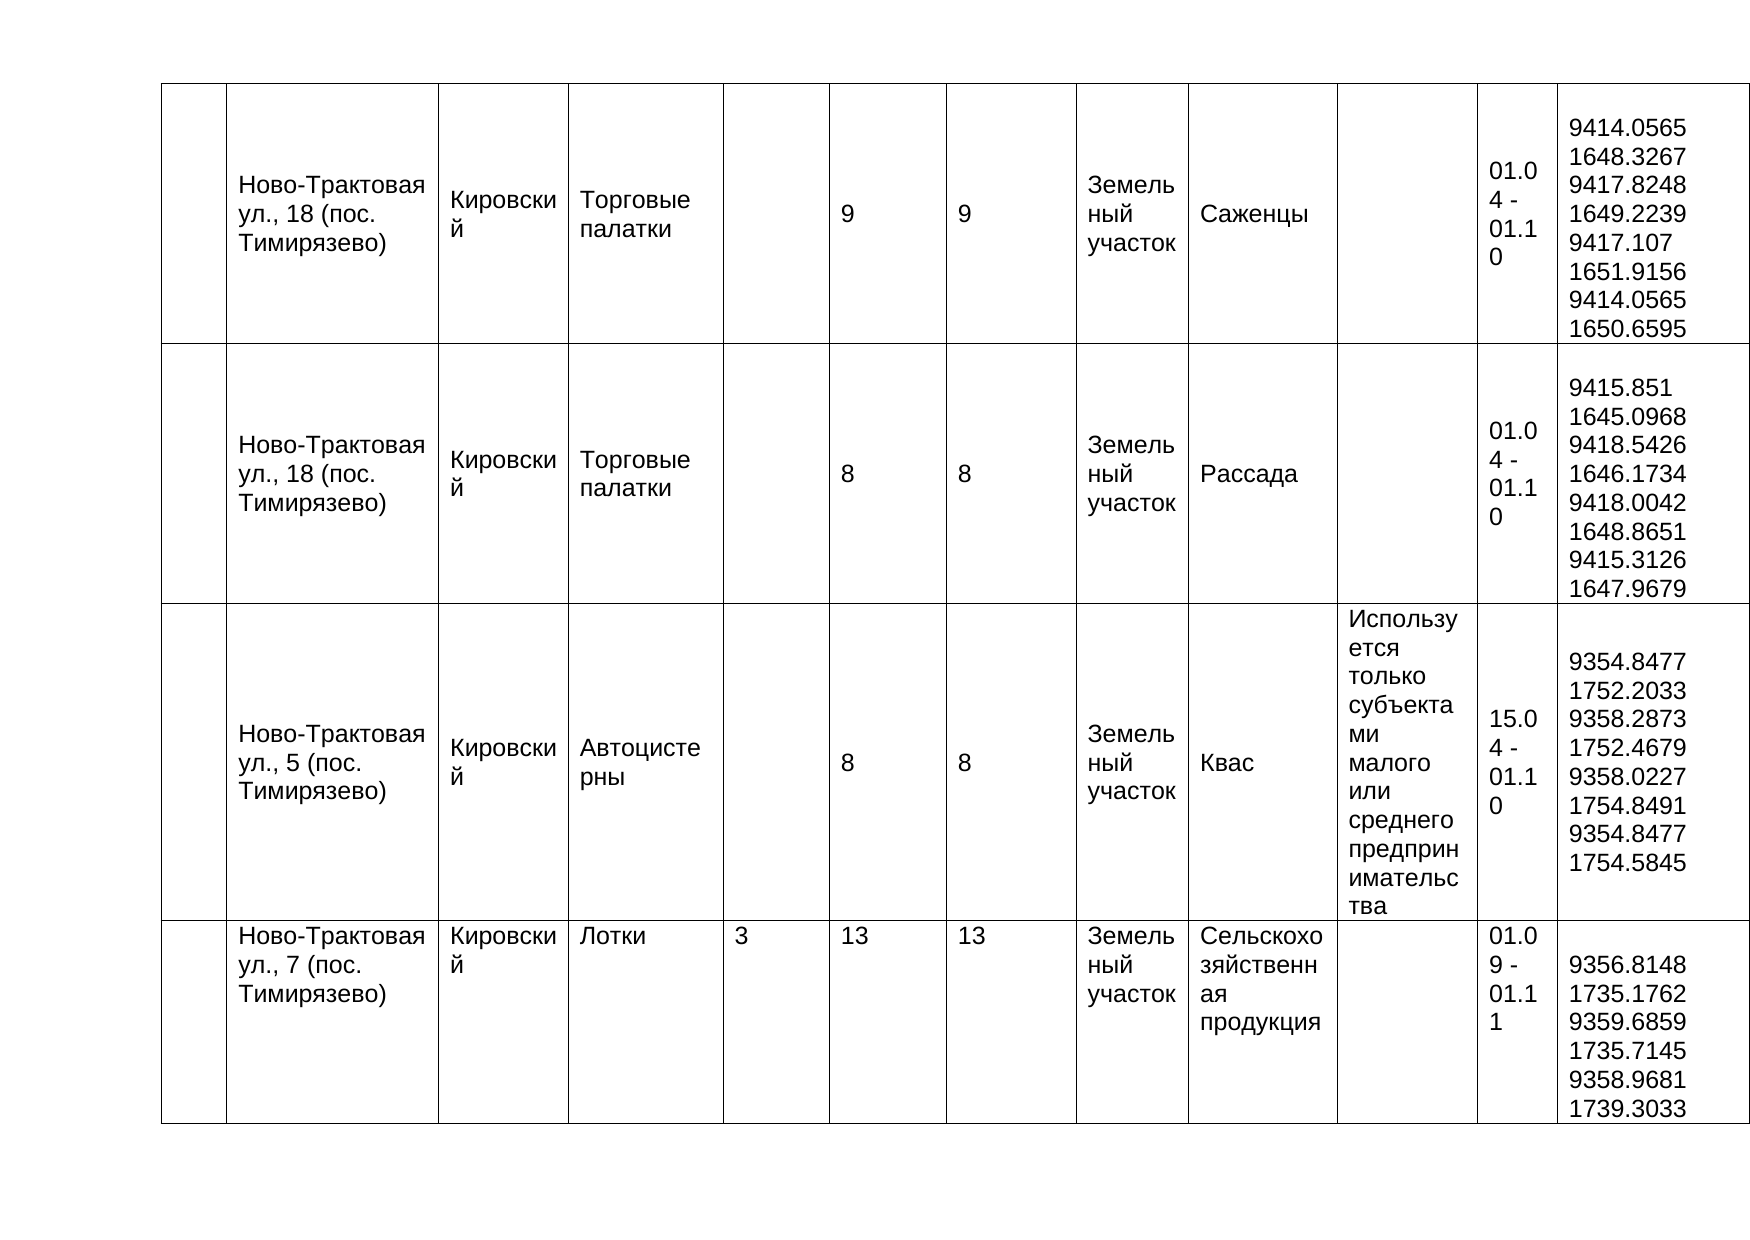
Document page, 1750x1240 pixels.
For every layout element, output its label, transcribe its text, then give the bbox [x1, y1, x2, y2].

table_cell [724, 604, 829, 920]
table_cell [162, 344, 226, 603]
table_cell Лотки [569, 921, 723, 1122]
table_cell [1338, 84, 1477, 343]
table_cell Кировский [439, 604, 568, 920]
table_cell Кировский [439, 344, 568, 603]
table_cell Земельный участок [1077, 921, 1188, 1122]
table_cell 15.04 - 01.10 [1478, 604, 1557, 920]
table_cell Квас [1189, 604, 1337, 920]
table_cell Используется только субъектами малого или среднего предпринимательства [1338, 604, 1477, 920]
table_cell [162, 921, 226, 1122]
table_cell Сельскохозяйственная продукция [1189, 921, 1337, 1122]
table_cell 01.09 - 01.11 [1478, 921, 1557, 1122]
table_cell Кировский [439, 84, 568, 343]
table_cell 9356.8148 1735.1762 9359.6859 1735.7145 9358.9681 1739.3033 [1558, 921, 1749, 1122]
table_cell 9354.8477 1752.2033 9358.2873 1752.4679 9358.0227 1754.8491 9354.8477 1754.5845 [1558, 604, 1749, 920]
table_cell Автоцистерны [569, 604, 723, 920]
table_cell 9415.851 1645.0968 9418.5426 1646.1734 9418.0042 1648.8651 9415.3126 1647.9679 [1558, 344, 1749, 603]
table_cell Кировский [439, 921, 568, 1122]
table_cell Ново-Трактовая ул., 5 (пос. Тимирязево) [227, 604, 438, 920]
table_cell 3 [724, 921, 829, 1122]
table_cell Саженцы [1189, 84, 1337, 343]
table_cell [162, 604, 226, 920]
table_cell 01.04 - 01.10 [1478, 84, 1557, 343]
table_cell Торговые палатки [569, 84, 723, 343]
table_cell 01.04 - 01.10 [1478, 344, 1557, 603]
table_cell Земельный участок [1077, 604, 1188, 920]
table_cell Ново-Трактовая ул., 18 (пос. Тимирязево) [227, 344, 438, 603]
table_cell 8 [947, 344, 1076, 603]
table_cell [724, 344, 829, 603]
table_cell [724, 84, 829, 343]
table_cell Земельный участок [1077, 344, 1188, 603]
table_cell 9414.0565 1648.3267 9417.8248 1649.2239 9417.107 1651.9156 9414.0565 1650.6595 [1558, 84, 1749, 343]
table_cell 8 [830, 604, 946, 920]
table_cell [1338, 344, 1477, 603]
table_cell 8 [830, 344, 946, 603]
table_cell 13 [830, 921, 946, 1122]
table_cell [162, 84, 226, 343]
table_cell Ново-Трактовая ул., 7 (пос. Тимирязево) [227, 921, 438, 1122]
table_cell Ново-Трактовая ул., 18 (пос. Тимирязево) [227, 84, 438, 343]
table_cell 13 [947, 921, 1076, 1122]
table_cell 9 [830, 84, 946, 343]
table_cell [1338, 921, 1477, 1122]
table_cell Рассада [1189, 344, 1337, 603]
table_cell Земельный участок [1077, 84, 1188, 343]
table_cell Торговые палатки [569, 344, 723, 603]
table_cell 8 [947, 604, 1076, 920]
table_cell 9 [947, 84, 1076, 343]
